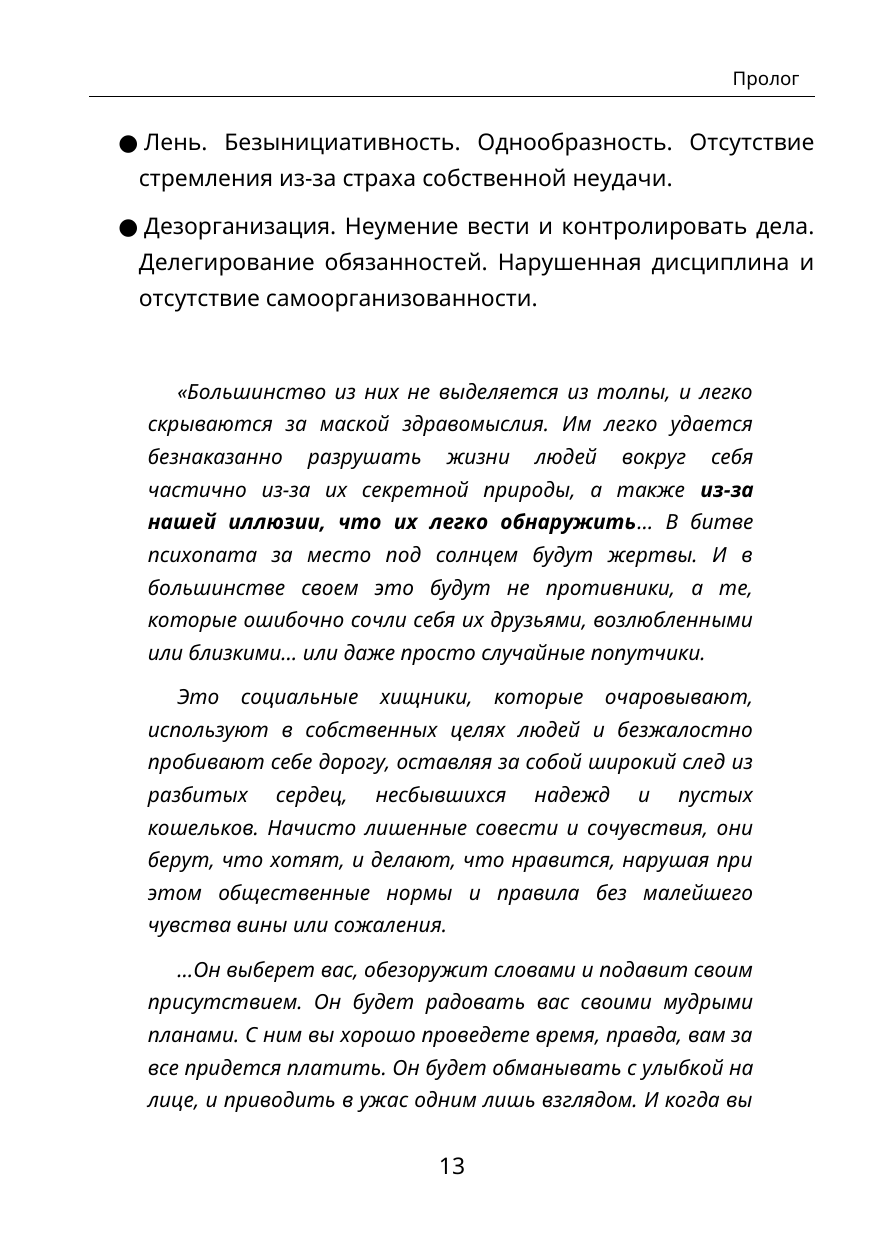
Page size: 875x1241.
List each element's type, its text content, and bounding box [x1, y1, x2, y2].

text «Большинство из них не выделяется из толпы, и легко скрываются за маской здравомыслия. Им легко удается безнаказанно разрушать жизни людей вокруг себя частично из-за их секретной природы, а также из-за нашей иллюзии, что их легко обнаружить… В битве психопата за место под солнцем будут жертвы. И в большинстве своем это будут не противники, а те, которые ошибочно сочли себя их друзьями, возлюбленными или близкими… или даже просто случайные попутчики. [148, 377, 756, 666]
list Лень. Безынициативность. Однообразность. Отсутствие стремления из-за страха собственной неудачи. [118, 126, 815, 193]
text Это социальные хищники, которые очаровывают, используют в собственных целях людей и безжалостно пробивают себе дорогу, оставляя за собой широкий след из разбитых сердец, несбывшихся надежд и пустых кошельков. Начисто лишенные совести и сочувствия, они берут, что хотят, и делают, что нравится, нарушая при этом общественные нормы и правила без малейшего чувства вины или сожаления. [148, 682, 756, 939]
text …Он выберет вас, обезоружит словами и подавит своим присутствием. Он будет радовать вас своими мудрыми планами. С ним вы хорошо проведете время, правда, вам за все придется платить. Он будет обманывать с улыбкой на лице, и приводить в ужас одним лишь взглядом. И когда вы [148, 955, 756, 1114]
list Дезорганизация. Неумение вести и контролировать дела. Делегирование обязанностей. Нарушенная дисциплина и отсутствие самоорганизованности. [118, 210, 815, 313]
